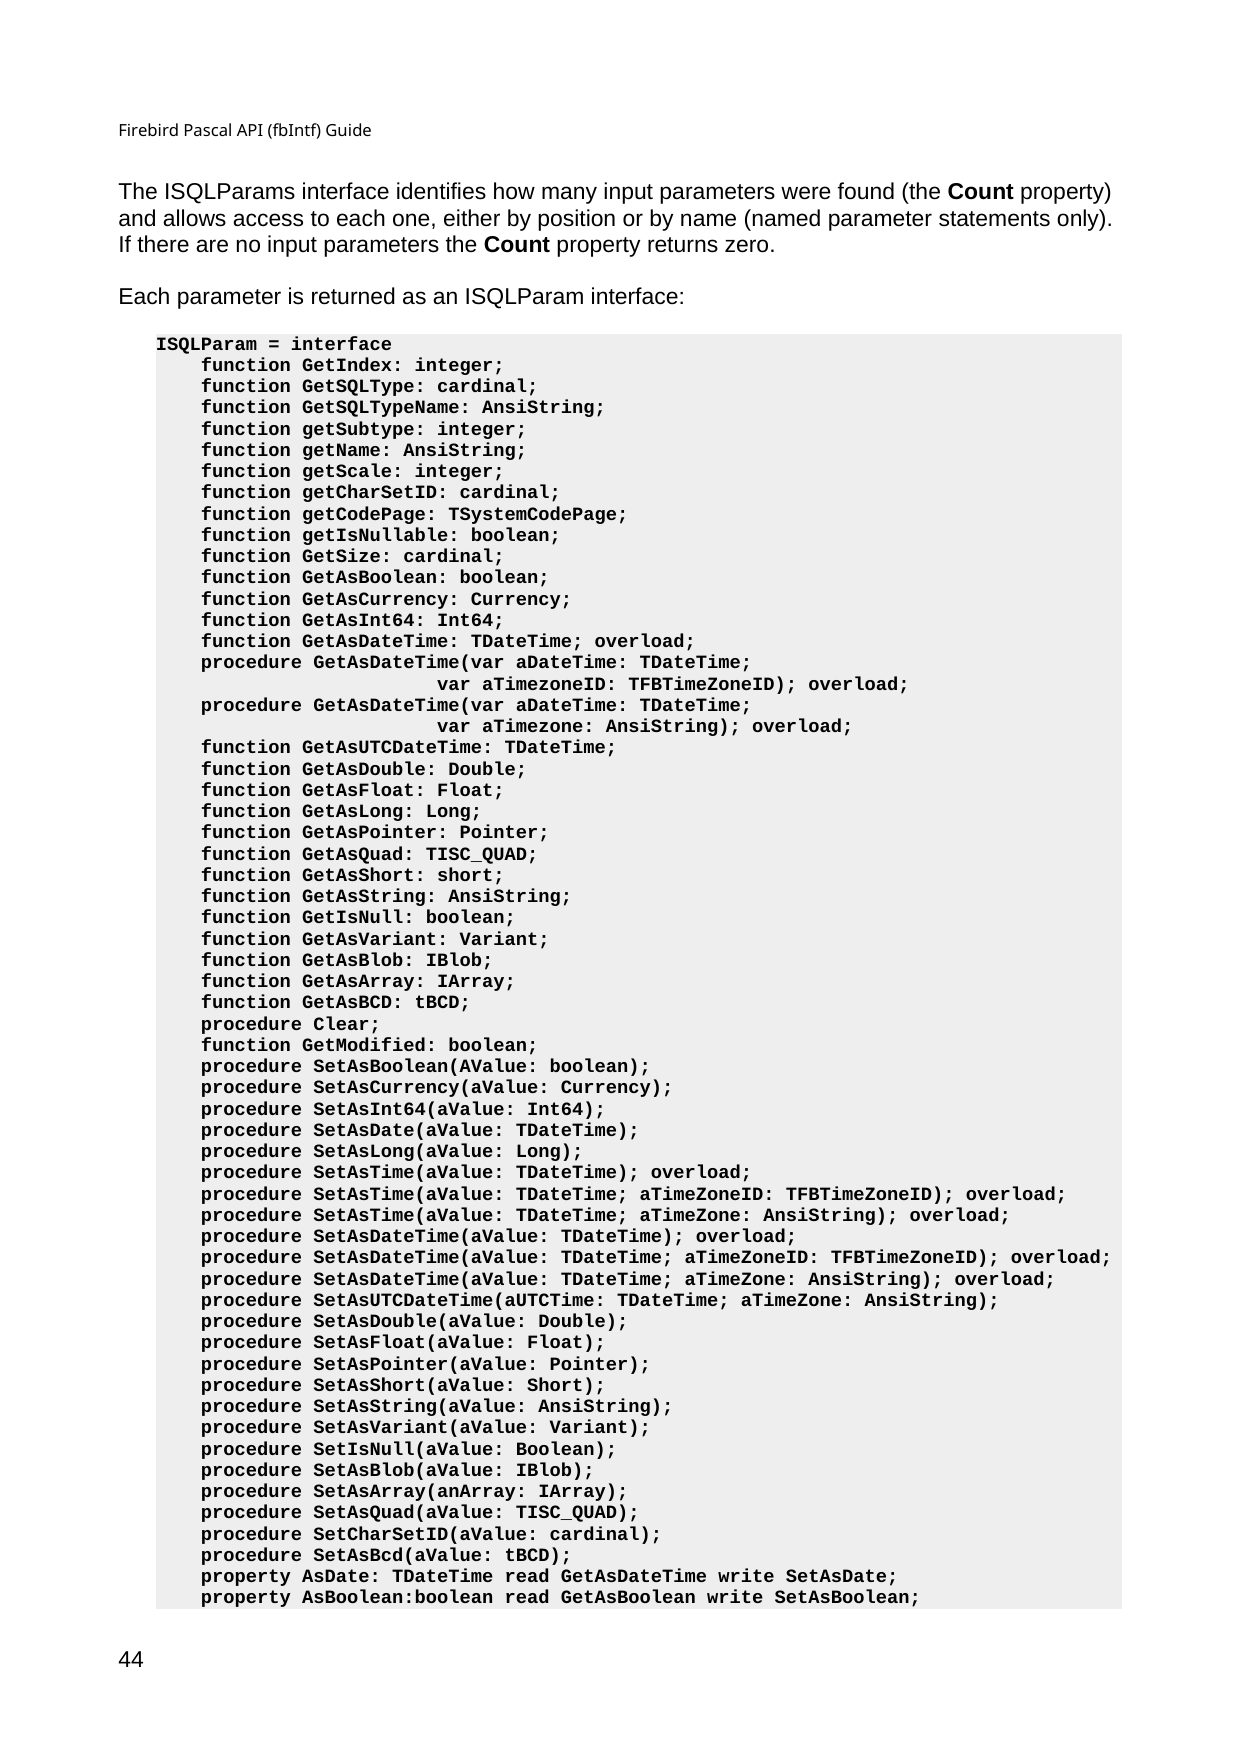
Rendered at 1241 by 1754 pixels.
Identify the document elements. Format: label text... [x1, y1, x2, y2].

text function GetAsCurrency: Currency; [156, 589, 1122, 611]
text procedure SetAsInt64(aValue: Int64); [156, 1099, 1122, 1121]
text var aTimezone: AnsiString); overload; [156, 717, 1122, 738]
text function GetAsString: AnsiString; [156, 887, 1122, 908]
text procedure SetAsQuad(aValue: TISC_QUAD); [156, 1503, 1122, 1524]
text procedure GetAsDateTime(var aDateTime: TDateTime; [156, 653, 1122, 674]
text procedure Clear; [156, 1014, 1122, 1036]
text procedure SetAsDateTime(aValue: TDateTime; aTimeZone: AnsiString); overload; [156, 1269, 1122, 1291]
text property AsDate: TDateTime read GetAsDateTime write SetAsDate; [156, 1567, 1122, 1588]
text procedure SetAsShort(aValue: Short); [156, 1376, 1122, 1397]
text function getSubtype: integer; [156, 419, 1122, 441]
text function GetAsLong: Long; [156, 802, 1122, 823]
text function GetAsVariant: Variant; [156, 929, 1122, 951]
text Each parameter is returned as an ISQLParam interface: [118, 283, 1122, 309]
text function GetAsDateTime: TDateTime; overload; [156, 632, 1122, 653]
text procedure SetIsNull(aValue: Boolean); [156, 1439, 1122, 1461]
text procedure SetAsLong(aValue: Long); [156, 1142, 1122, 1163]
text function GetModified: boolean; [156, 1036, 1122, 1057]
text procedure SetAsTime(aValue: TDateTime); overload; [156, 1163, 1122, 1184]
text function GetAsArray: IArray; [156, 972, 1122, 993]
text procedure SetAsVariant(aValue: Variant); [156, 1418, 1122, 1439]
text function GetIsNull: boolean; [156, 908, 1122, 929]
text function GetAsDouble: Double; [156, 759, 1122, 781]
text function getScale: integer; [156, 462, 1122, 483]
text procedure SetAsArray(anArray: IArray); [156, 1482, 1122, 1503]
text procedure SetAsDouble(aValue: Double); [156, 1312, 1122, 1333]
text function GetIndex: integer; [156, 356, 1122, 377]
text procedure SetAsDateTime(aValue: TDateTime; aTimeZoneID: TFBTimeZoneID); overload; [156, 1248, 1122, 1269]
text property AsBoolean:boolean read GetAsBoolean write SetAsBoolean; [156, 1588, 1122, 1609]
text procedure SetAsString(aValue: AnsiString); [156, 1397, 1122, 1418]
text function getIsNullable: boolean; [156, 526, 1122, 547]
text procedure SetCharSetID(aValue: cardinal); [156, 1524, 1122, 1546]
text function GetAsBoolean: boolean; [156, 568, 1122, 589]
text function getCharSetID: cardinal; [156, 483, 1122, 504]
text function GetAsPointer: Pointer; [156, 823, 1122, 844]
text function GetSize: cardinal; [156, 547, 1122, 568]
text function getCodePage: TSystemCodePage; [156, 504, 1122, 526]
text procedure SetAsFloat(aValue: Float); [156, 1333, 1122, 1354]
text procedure GetAsDateTime(var aDateTime: TDateTime; [156, 696, 1122, 717]
text function GetAsBlob: IBlob; [156, 951, 1122, 972]
text procedure SetAsBcd(aValue: tBCD); [156, 1546, 1122, 1567]
text procedure SetAsTime(aValue: TDateTime; aTimeZoneID: TFBTimeZoneID); overload; [156, 1184, 1122, 1206]
text procedure SetAsDateTime(aValue: TDateTime); overload; [156, 1227, 1122, 1248]
text ISQLParam = interface [156, 334, 1122, 356]
text function GetAsUTCDateTime: TDateTime; [156, 738, 1122, 759]
text var aTimezoneID: TFBTimeZoneID); overload; [156, 674, 1122, 696]
text procedure SetAsBoolean(AValue: boolean); [156, 1057, 1122, 1078]
text function GetSQLType: cardinal; [156, 377, 1122, 398]
text procedure SetAsUTCDateTime(aUTCTime: TDateTime; aTimeZone: AnsiString); [156, 1291, 1122, 1312]
text procedure SetAsBlob(aValue: IBlob); [156, 1461, 1122, 1482]
text procedure SetAsCurrency(aValue: Currency); [156, 1078, 1122, 1099]
text procedure SetAsDate(aValue: TDateTime); [156, 1121, 1122, 1142]
text function getName: AnsiString; [156, 441, 1122, 462]
text function GetAsBCD: tBCD; [156, 993, 1122, 1014]
text procedure SetAsTime(aValue: TDateTime; aTimeZone: AnsiString); overload; [156, 1206, 1122, 1227]
text function GetAsShort: short; [156, 866, 1122, 887]
text function GetSQLTypeName: AnsiString; [156, 398, 1122, 419]
text procedure SetAsPointer(aValue: Pointer); [156, 1354, 1122, 1376]
text function GetAsQuad: TISC_QUAD; [156, 844, 1122, 866]
text function GetAsInt64: Int64; [156, 611, 1122, 632]
text The ISQLParams interface identifies how many input parameters were found (the Count property) and allows access to each one, either by position or by name (named parameter statements only). If there are no input parameters the Count property returns zero. [118, 178, 1122, 257]
text function GetAsFloat: Float; [156, 781, 1122, 802]
